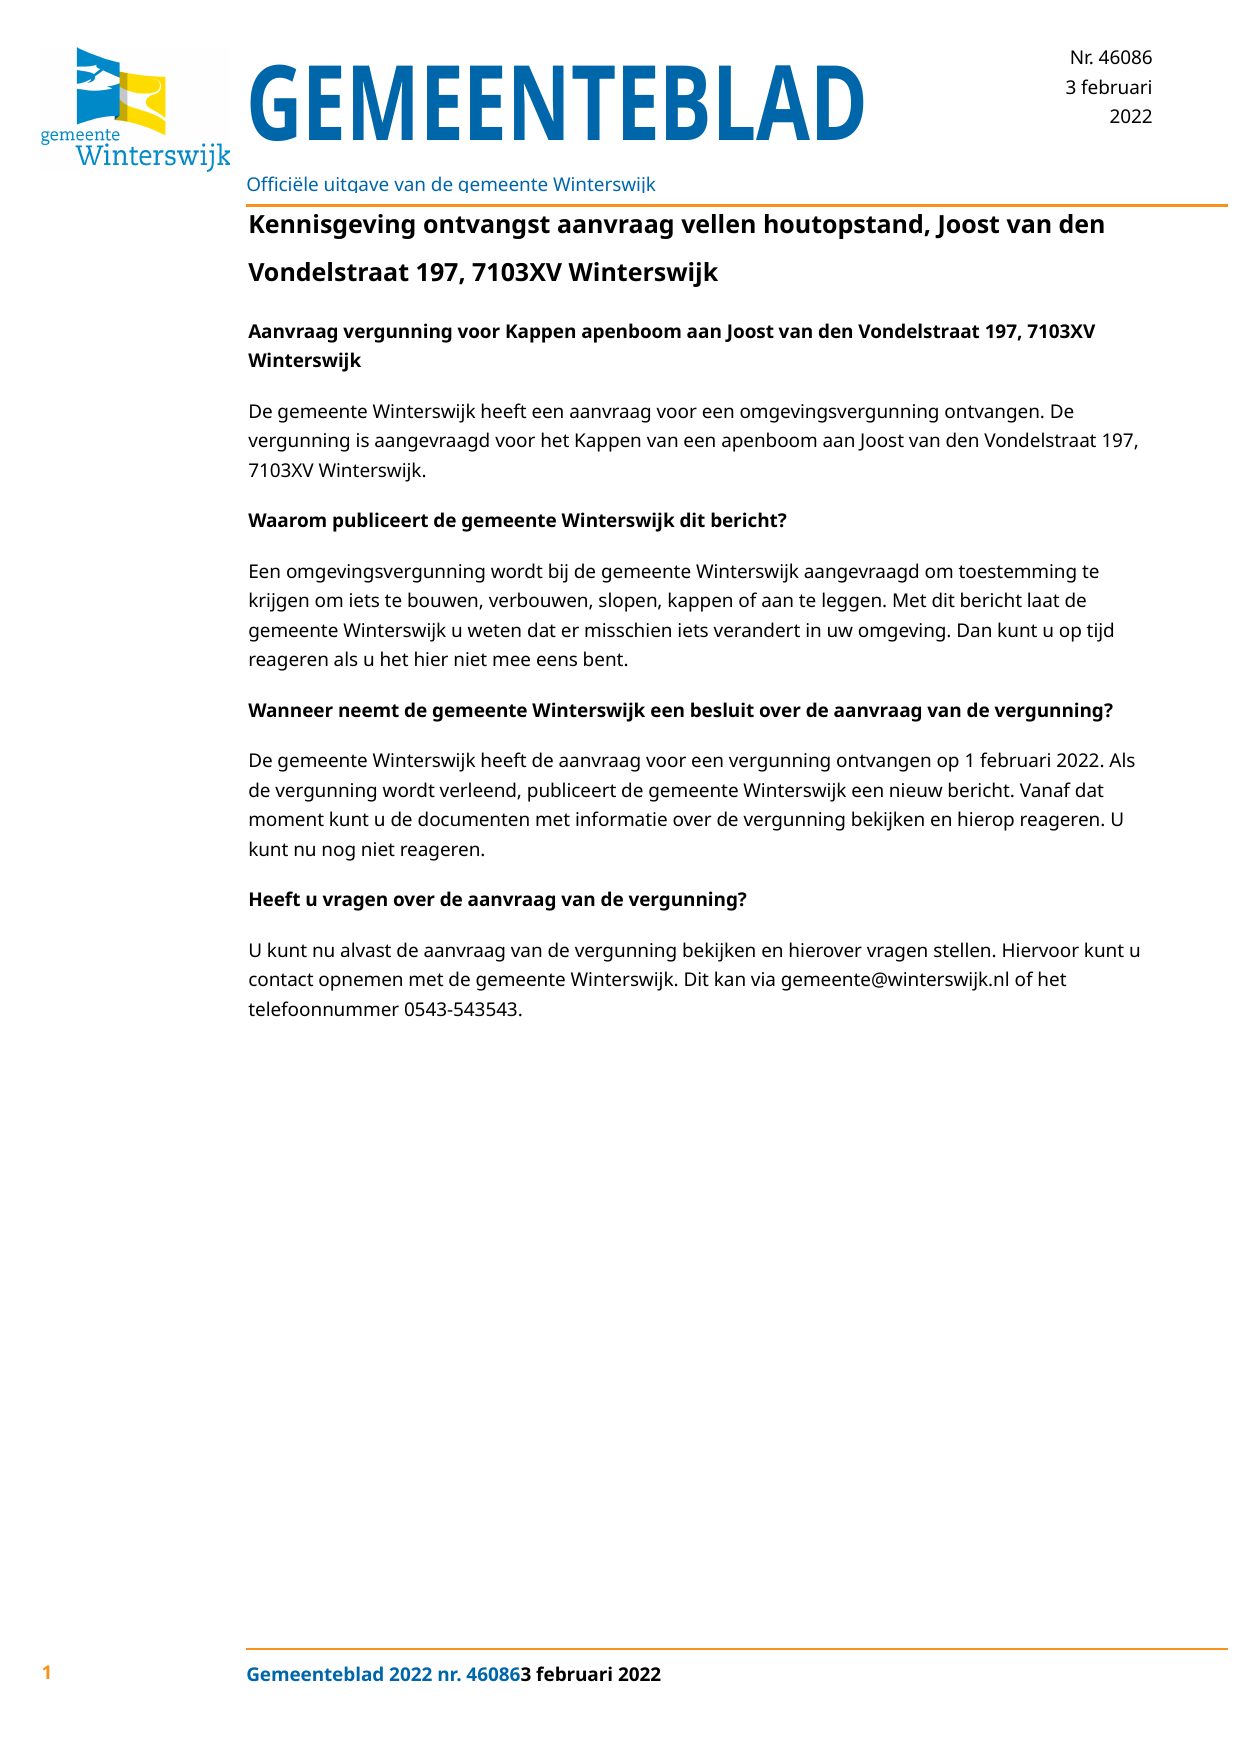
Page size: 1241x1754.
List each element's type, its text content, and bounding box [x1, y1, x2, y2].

text Een omgevingsvergunning wordt bij de gemeente Winterswijk aangevraagd om toestemming te krijgen om iets te bouwen, verbouwen, slopen, kappen of aan te leggen. Met dit bericht laat de gemeente Winterswijk u weten dat er misschien iets verandert in uw omgeving. Dan kunt u op tijd reageren als u het hier niet mee eens bent. [248, 558, 1152, 672]
text U kunt nu alvast de aanvraag van de vergunning bekijken en hierover vragen stellen. Hiervoor kunt u contact opnemen met de gemeente Winterswijk. Dit kan via gemeente@winterswijk.nl of het telefoonnummer 0543-543543. [248, 937, 1152, 1022]
text De gemeente Winterswijk heeft de aanvraag voor een vergunning ontvangen op 1 februari 2022. Als de vergunning wordt verleend, publiceert de gemeente Winterswijk een nieuw bericht. Vanaf dat moment kunt u de documenten met informatie over de vergunning bekijken en hierop reageren. U kunt nu nog niet reageren. [248, 747, 1152, 862]
text Aanvraag vergunning voor Kappen apenboom aan Joost van den Vondelstraat 197, 7103XV Winterswijk [248, 318, 1152, 373]
text De gemeente Winterswijk heeft een aanvraag voor een omgevingsvergunning ontvangen. De vergunning is aangevraagd voor het Kappen van een apenboom aan Joost van den Vondelstraat 197, 7103XV Winterswijk. [248, 398, 1152, 483]
picture [225, 153, 231, 162]
text Kennisgeving ontvangst aanvraag vellen houtopstand, Joost van den Vondelstraat 197, 7103XV Winterswijk [248, 207, 1152, 288]
picture [41, 47, 231, 172]
text Heeft u vragen over de aanvraag van de vergunning? [248, 887, 1152, 912]
text Wanneer neemt de gemeente Winterswijk een besluit over de aanvraag van de vergunning? [248, 697, 1152, 723]
text Waarom publiceert de gemeente Winterswijk dit bericht? [248, 507, 1152, 533]
